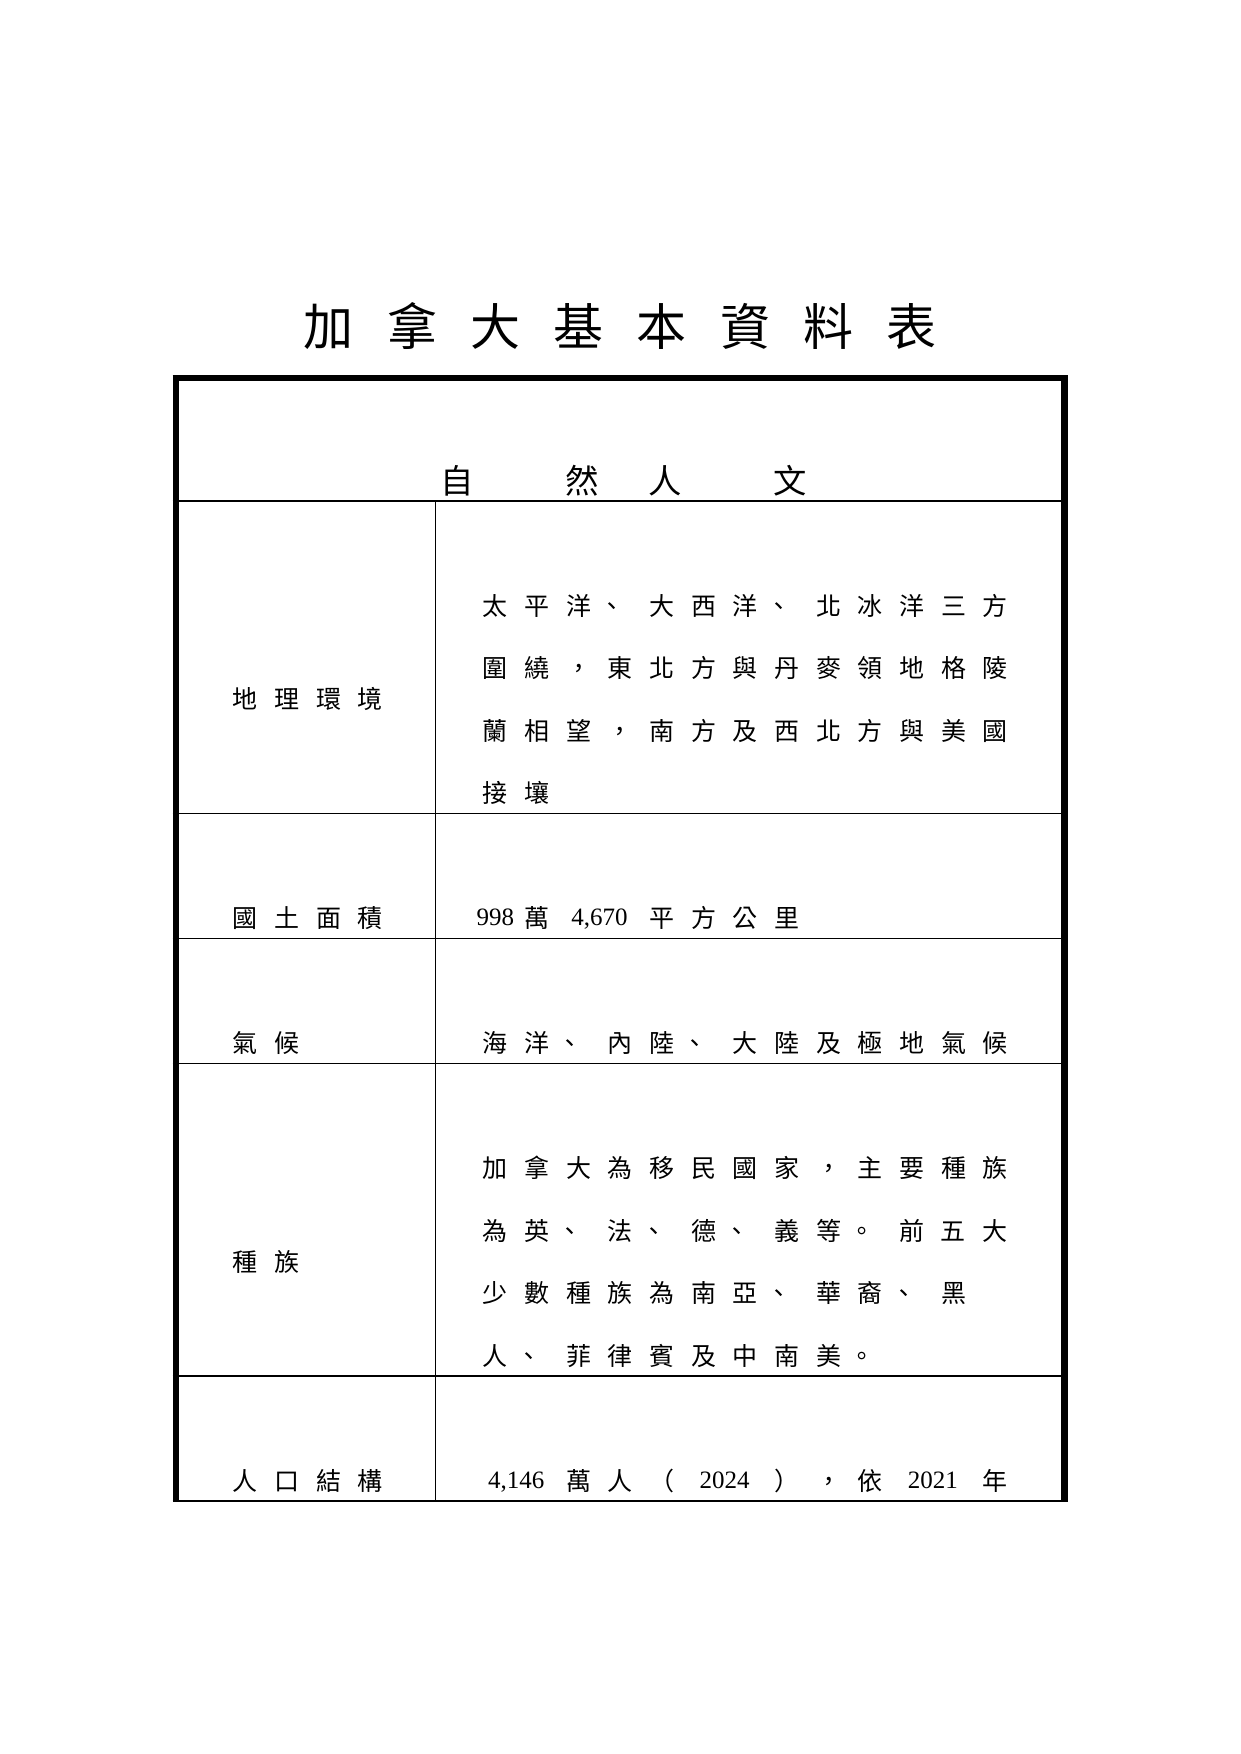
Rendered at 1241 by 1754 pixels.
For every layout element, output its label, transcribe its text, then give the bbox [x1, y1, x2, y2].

table_cell 4,146萬人（2024），依2021年 [436, 1377, 1061, 1500]
table_cell 加拿大為移民國家，主要種族為英、法、德、義等。前五大少數種族為南亞、華裔、黑人、菲律賓及中南美。 [436, 1064, 1061, 1375]
table_cell 國土面積 [179, 814, 435, 938]
table_cell 地理環境 [179, 502, 435, 813]
text 加拿大基本資料表 [183, 250, 1058, 375]
table_cell 998萬4,670平方公里 [436, 814, 1061, 938]
table_cell 海洋、內陸、大陸及極地氣候 [436, 939, 1061, 1063]
table_header 自 然 人 文 [179, 381, 1061, 500]
table_cell 氣候 [179, 939, 435, 1063]
table_cell 人口結構 [179, 1377, 435, 1500]
table_cell 太平洋、大西洋、北冰洋三方圍繞，東北方與丹麥領地格陵蘭相望，南方及西北方與美國接壤 [436, 502, 1061, 813]
table_cell 種族 [179, 1064, 435, 1375]
